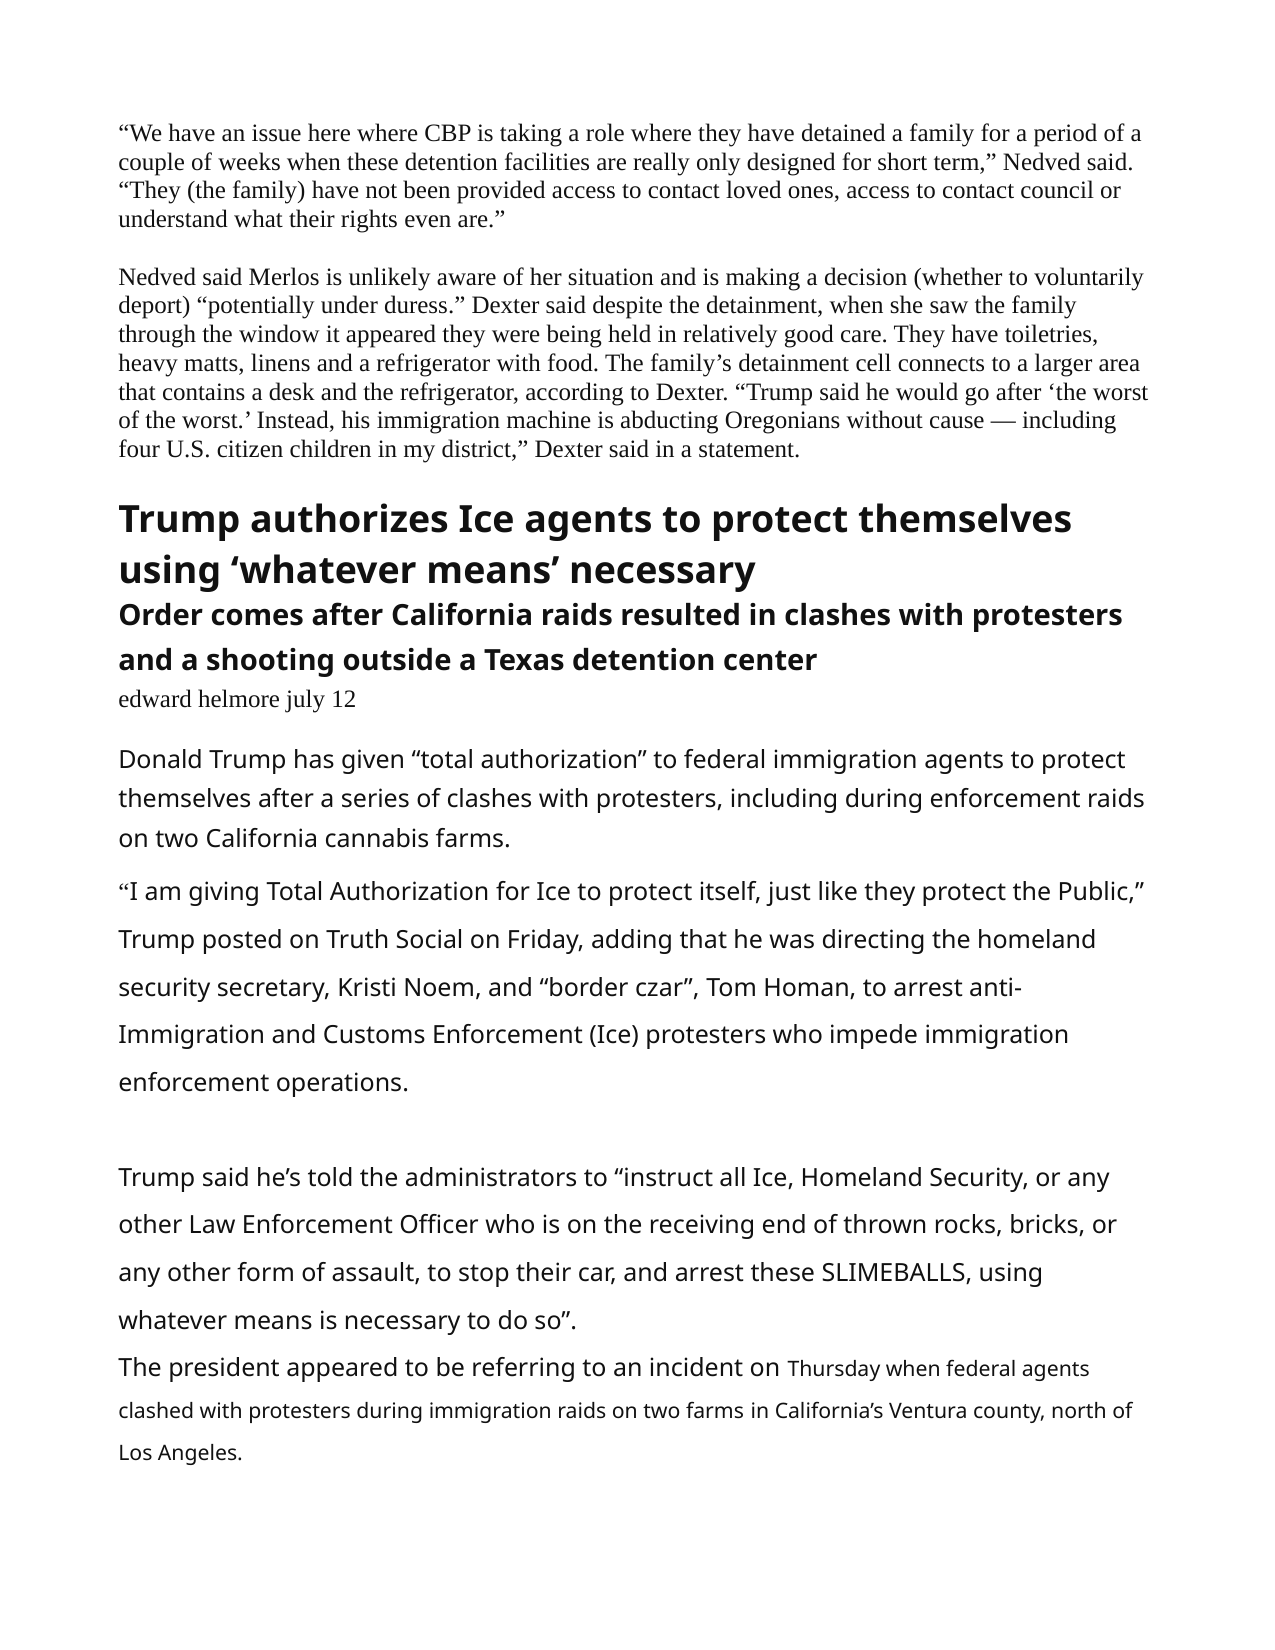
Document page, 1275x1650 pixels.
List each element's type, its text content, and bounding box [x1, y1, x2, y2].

text Trump said he’s told the administrators to “instruct all Ice, Homeland Security, or any other Law Enforcement Officer who is on the receiving end of thrown rocks, bricks, or any other form of assault, to stop their car, and arrest these SLIMEBALLS, using whatever means is necessary to do so”. [118, 1159, 1157, 1336]
text The president appeared to be referring to an incident on Thursday when federal agents clashed with protesters during immigration raids on two farms in California’s Ventura county, north of Los Angeles. [118, 1350, 1157, 1466]
text Donald Trump has given “total authorization” to federal immigration agents to protect themselves after a series of clashes with protesters, including during enforcement raids on two California cannabis farms. [118, 742, 1157, 854]
text Nedved said Merlos is unlikely aware of her situation and is making a decision (whether to voluntarily deport) “potentially under duress.” Dexter said despite the detainment, when she saw the family through the window it appeared they were being held in relatively good care. They have toiletries, heavy matts, linens and a refrigerator with food. The family’s detainment cell connects to a larger area that contains a desk and the refrigerator, according to Dexter. “Trump said he would go after ‘the worst of the worst.’ Instead, his immigration machine is abducting Oregonians without cause — including four U.S. citizen children in my district,” Dexter said in a statement. Trump authorizes Ice agents to protect themselves using ‘whatever means’ necessary [118, 262, 1157, 594]
text Order comes after California raids resulted in clashes with protesters and a shooting outside a Texas detention center [118, 594, 1157, 679]
text edward helmore july 12 [118, 684, 1157, 713]
text “We have an issue here where CBP is taking a role where they have detained a family for a period of a couple of weeks when these detention facilities are really only designed for short term,” Nedved said. “They (the family) have not been provided access to contact loved ones, access to contact council or understand what their rights even are.” [118, 118, 1157, 262]
text “I am giving Total Authorization for Ice to protect itself, just like they protect the Public,” Trump posted on Truth Social on Friday, adding that he was directing the homeland security secretary, Kristi Noem, and “border czar”, Tom Homan, to arrest anti-Immigration and Customs Enforcement (Ice) protesters who impede immigration enforcement operations. [118, 874, 1157, 1098]
